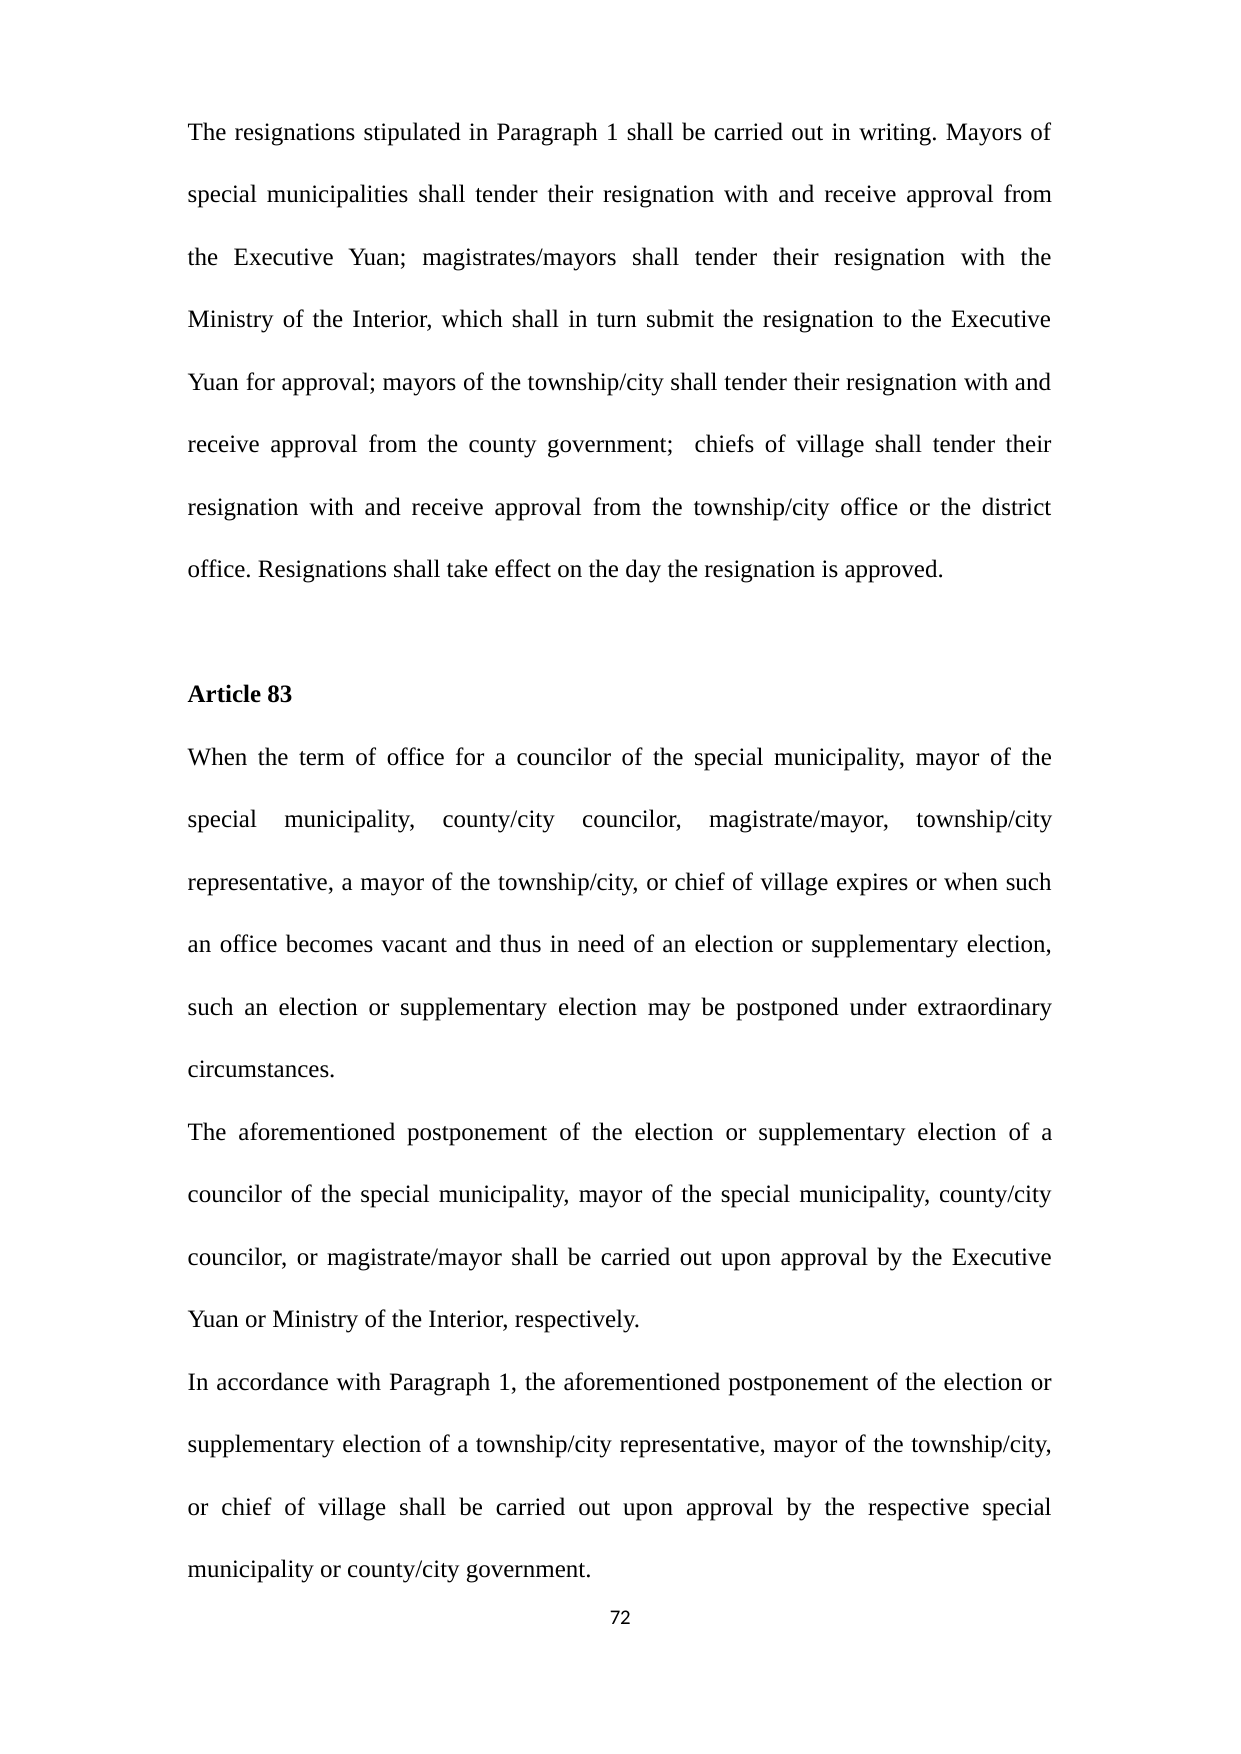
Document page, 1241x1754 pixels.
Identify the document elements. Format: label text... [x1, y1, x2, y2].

text Article 83 [187, 652, 1053, 714]
text In accordance with Paragraph 1, the aforementioned postponement of the election or supplementary election of a township/city representative, mayor of the township/city, or chief of village shall be carried out upon approval by the respective special municipality or county/city government. [187, 1339, 1053, 1589]
text The aforementioned postponement of the election or supplementary election of a councilor of the special municipality, mayor of the special municipality, county/city councilor, or magistrate/mayor shall be carried out upon approval by the Executive Yuan or Ministry of the Interior, respectively. [187, 1089, 1053, 1339]
text When the term of office for a councilor of the special municipality, mayor of the special municipality, county/city councilor, magistrate/mayor, township/city representative, a mayor of the township/city, or chief of village expires or when such an office becomes vacant and thus in need of an election or supplementary election, such an election or supplementary election may be postponed under extraordinary circumstances. [187, 714, 1053, 1089]
text The resignations stipulated in Paragraph 1 shall be carried out in writing. Mayors of special municipalities shall tender their resignation with and receive approval from the Executive Yuan; magistrates/mayors shall tender their resignation with the Ministry of the Interior, which shall in turn submit the resignation to the Executive Yuan for approval; mayors of the township/city shall tender their resignation with and receive approval from the county government; chiefs of village shall tender their resignation with and receive approval from the township/city office or the district office. Resignations shall take effect on the day the resignation is approved. [187, 89, 1053, 589]
